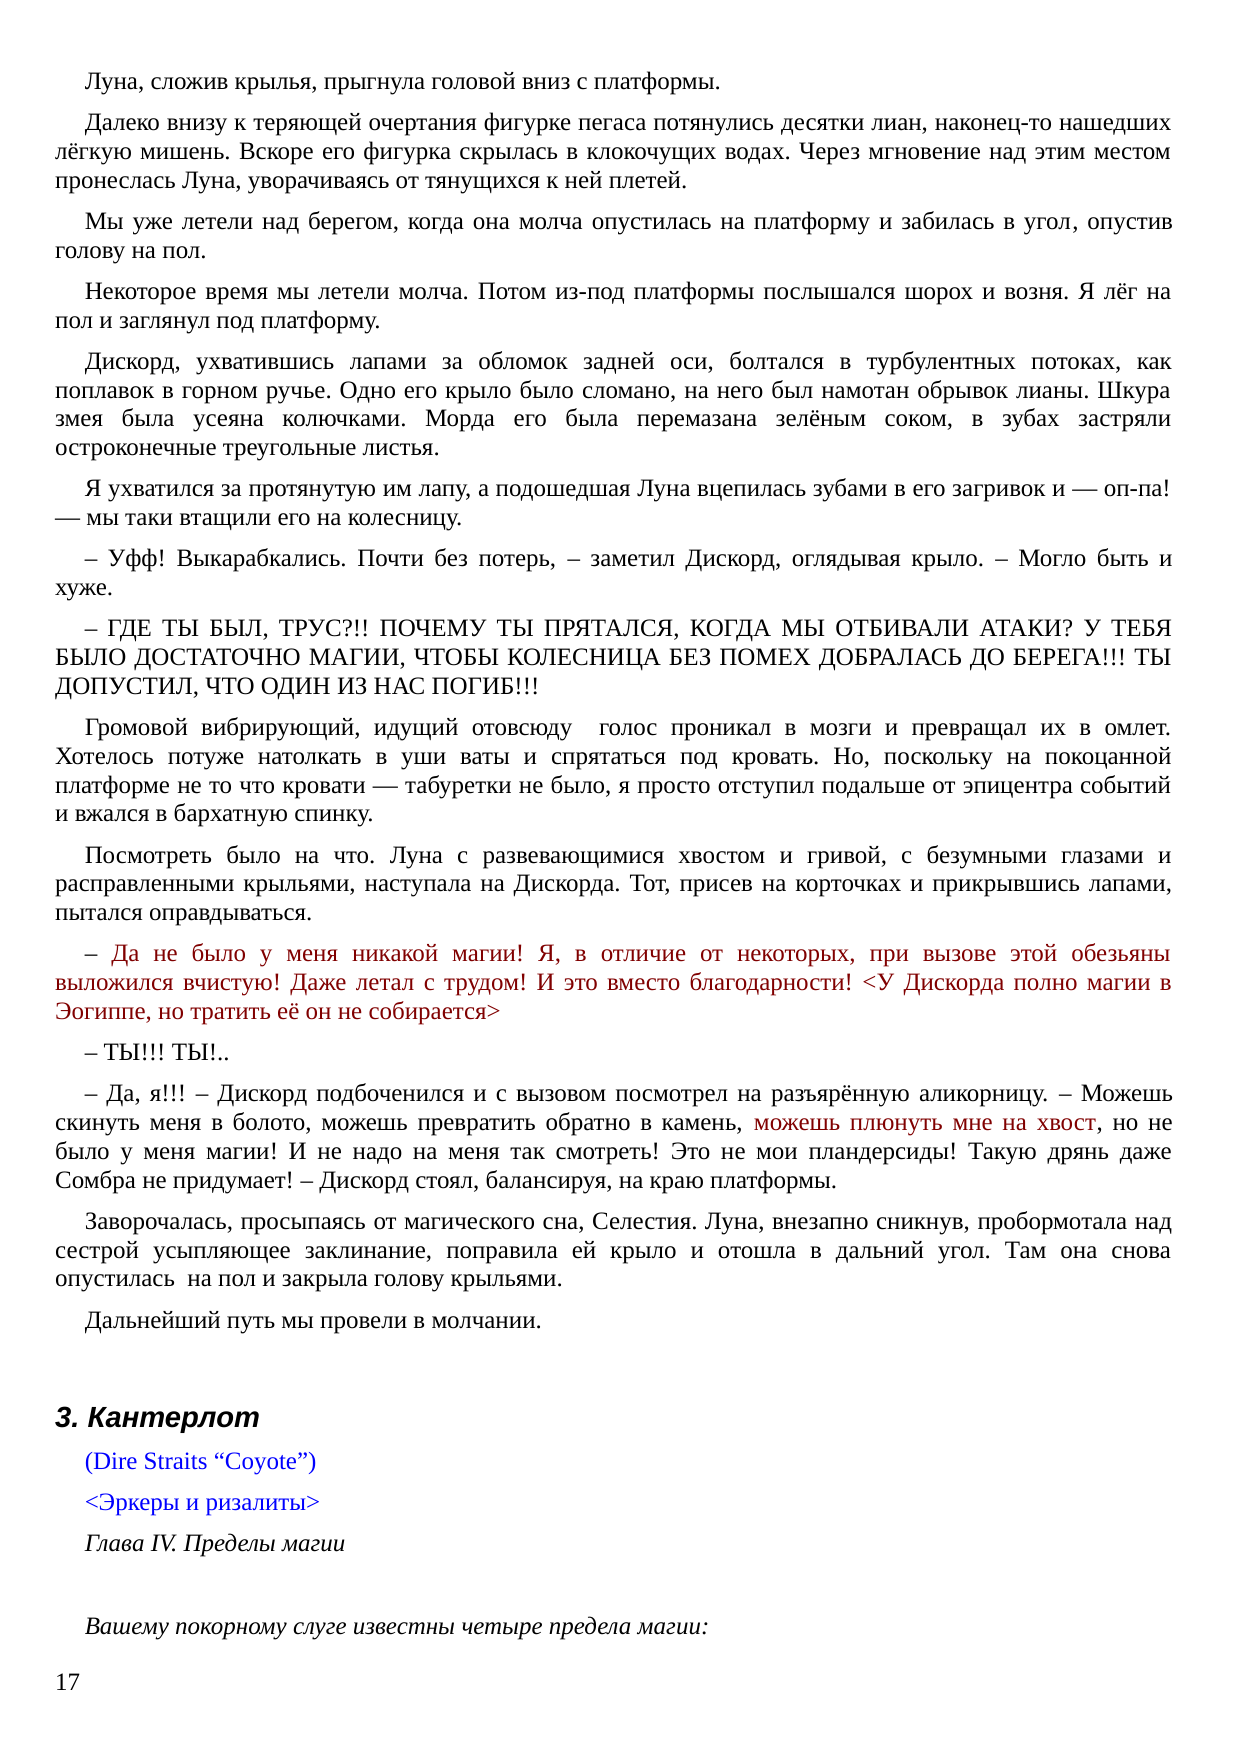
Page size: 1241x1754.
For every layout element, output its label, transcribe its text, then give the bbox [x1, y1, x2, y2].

text Вашему покорному слуге известны четыре предела магии: [55, 1611, 1173, 1639]
text Я ухватился за протянутую им лапу, а подошедшая Луна вцепилась зубами в его загривок и — оп-па! — мы таки втащили его на колесницу. [55, 473, 1173, 531]
text Заворочалась, просыпаясь от магического сна, Селестия. Луна, внезапно сникнув, пробормотала над сестрой усыпляющее заклинание, поправила ей крыло и отошла в дальний угол. Там она снова опустилась на пол и закрыла голову крыльями. [55, 1206, 1173, 1292]
text – Уфф! Выкарабкались. Почти без потерь, – заметил Дискорд, оглядывая крыло. – Могло быть и хуже. [55, 543, 1173, 601]
text <Эркеры и ризалиты> [55, 1487, 1173, 1516]
text – ГДЕ ТЫ БЫЛ, ТРУС?!! ПОЧЕМУ ТЫ ПРЯТАЛСЯ, КОГДА МЫ ОТБИВАЛИ АТАКИ? У ТЕБЯ БЫЛО ДОСТАТОЧНО МАГИИ, ЧТОБЫ КОЛЕСНИЦА БЕЗ ПОМЕХ ДОБРАЛАСЬ ДО БЕРЕГА!!! ТЫ ДОПУСТИЛ, ЧТО ОДИН ИЗ НАС ПОГИБ!!! [55, 613, 1173, 700]
text Некоторое время мы летели молча. Потом из-под платформы послышался шорох и возня. Я лёг на пол и заглянул под платформу. [55, 276, 1173, 333]
text Громовой вибрирующий, идущий отовсюду голос проникал в мозги и превращал их в омлет. Хотелось потуже натолкать в уши ваты и спрятаться под кровать. Но, поскольку на покоцанной платформе не то что кровати — табуретки не было, я просто отступил подальше от эпицентра событий и вжался в бархатную спинку. [55, 712, 1173, 827]
text Далеко внизу к теряющей очертания фигурке пегаса потянулись десятки лиан, наконец-то нашедших лёгкую мишень. Вскоре его фигурка скрылась в клокочущих водах. Через мгновение над этим местом пронеслась Луна, уворачиваясь от тянущихся к ней плетей. [55, 107, 1173, 193]
text Луна, сложив крылья, прыгнула головой вниз с платформы. [55, 66, 1173, 95]
subtitle 3. Кантерлот [55, 1400, 1173, 1433]
text Мы уже летели над берегом, когда она молча опустилась на платформу и забилась в угол, опустив голову на пол. [55, 206, 1173, 263]
text – Да, я!!! – Дискорд подбоченился и с вызовом посмотрел на разъярённую аликорницу. – Можешь скинуть меня в болото, можешь превратить обратно в камень, можешь плюнуть мне на хвост, но не было у меня магии! И не надо на меня так смотреть! Это не мои пландерсиды! Такую дрянь даже Сомбра не придумает! – Дискорд стоял, балансируя, на краю платформы. [55, 1078, 1173, 1193]
text Дискорд, ухватившись лапами за обломок задней оси, болтался в турбулентных потоках, как поплавок в горном ручье. Одно его крыло было сломано, на него был намотан обрывок лианы. Шкура змея была усеяна колючками. Морда его была перемазана зелёным соком, в зубах застряли остроконечные треугольные листья. [55, 346, 1173, 461]
text – ТЫ!!! ТЫ!.. [55, 1037, 1173, 1066]
text – Да не было у меня никакой магии! Я, в отличие от некоторых, при вызове этой обезьяны выложился вчистую! Даже летал с трудом! И это вместо благодарности! <У Дискорда полно магии в Эогиппе, но тратить её он не собирается> [55, 938, 1173, 1025]
text Посмотреть было на что. Луна с развевающимися хвостом и гривой, с безумными глазами и расправленными крыльями, наступала на Дискорда. Тот, присев на корточках и прикрывшись лапами, пытался оправдываться. [55, 840, 1173, 926]
text Дальнейший путь мы провели в молчании. [55, 1305, 1173, 1333]
text Глава IV. Пределы магии [55, 1528, 1173, 1557]
text (Dire Straits “Coyote”) [55, 1446, 1173, 1474]
